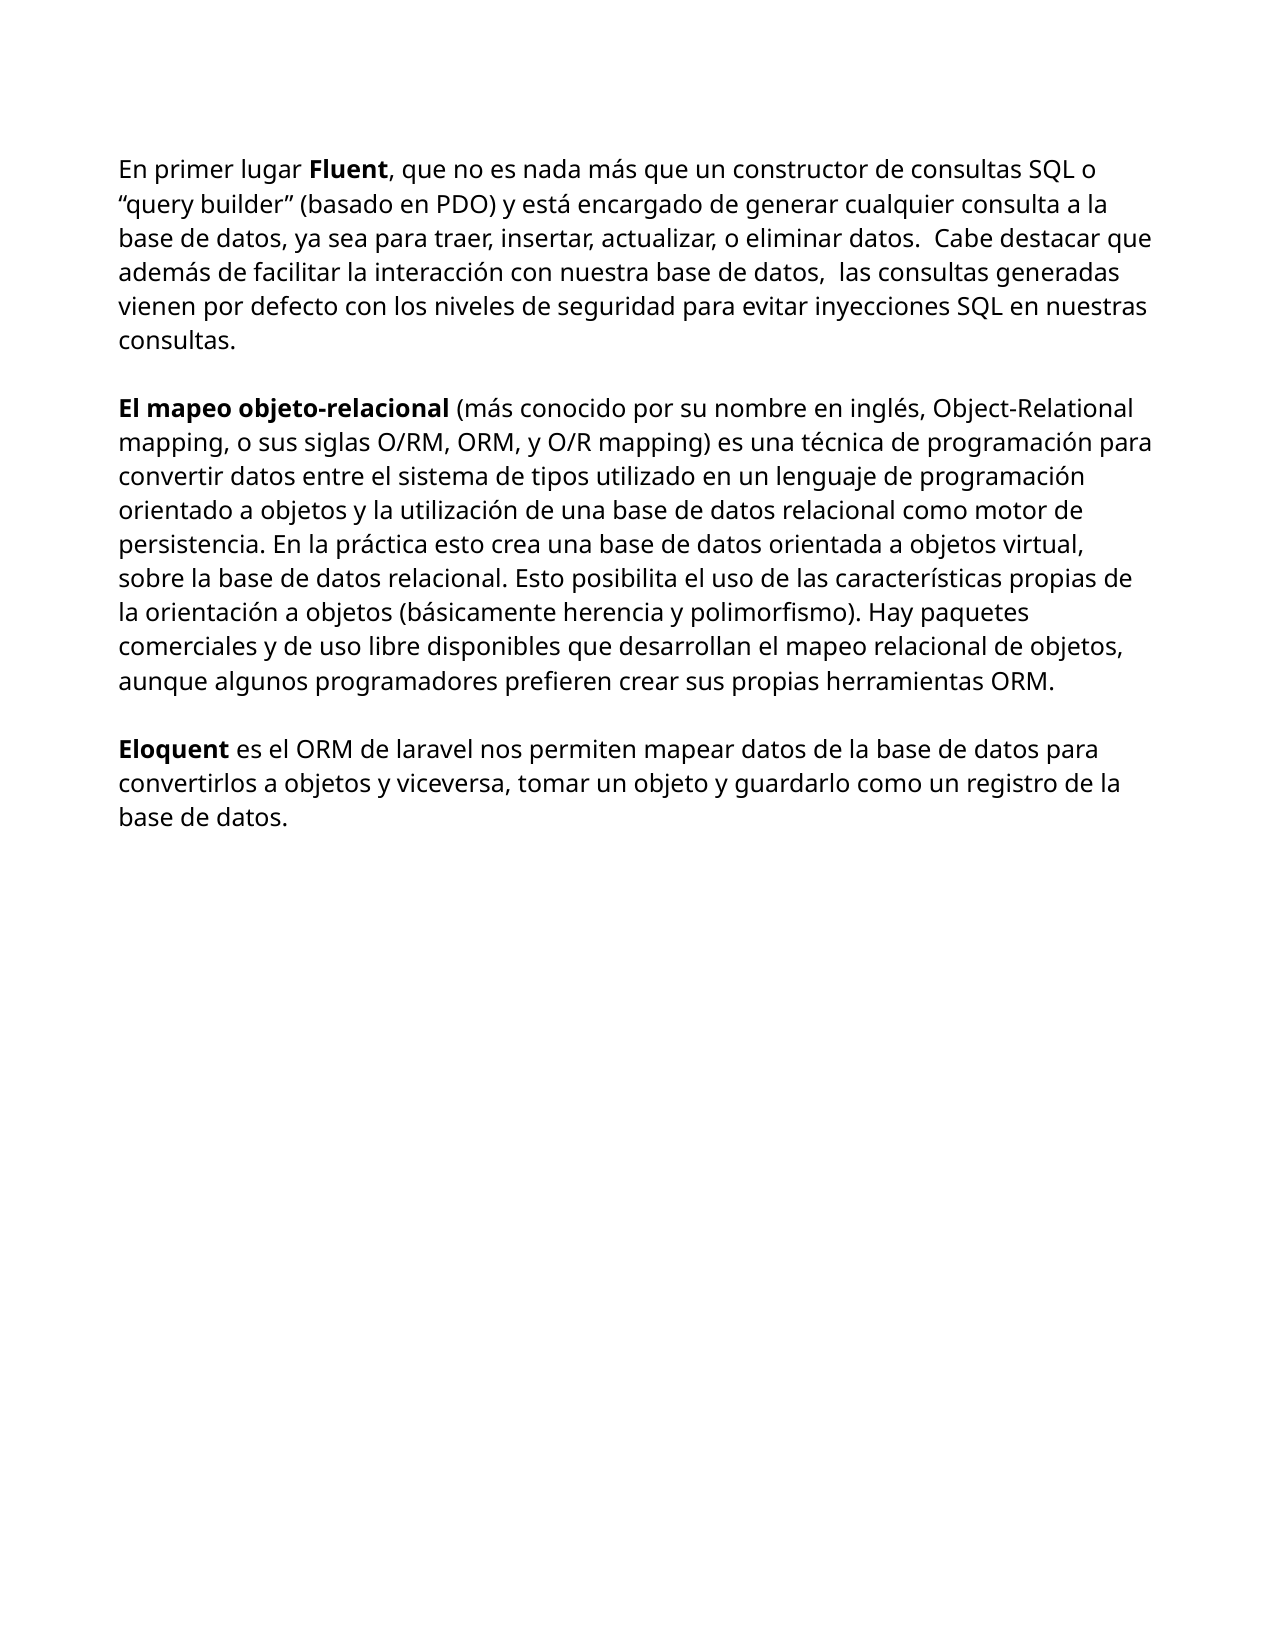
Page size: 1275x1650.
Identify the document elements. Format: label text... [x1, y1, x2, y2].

text En primer lugar Fluent, que no es nada más que un constructor de consultas SQL o “query builder” (basado en PDO) y está encargado de generar cualquier consulta a la base de datos, ya sea para traer, insertar, actualizar, o eliminar datos. Cabe destacar que además de facilitar la interacción con nuestra base de datos, las consultas generadas vienen por defecto con los niveles de seguridad para evitar inyecciones SQL en nuestras consultas. [118, 152, 1157, 357]
text El mapeo objeto-relacional (más conocido por su nombre en inglés, Object-Relational mapping, o sus siglas O/RM, ORM, y O/R mapping) es una técnica de programación para convertir datos entre el sistema de tipos utilizado en un lenguaje de programación orientado a objetos y la utilización de una base de datos relacional como motor de persistencia. En la práctica esto crea una base de datos orientada a objetos virtual, sobre la base de datos relacional. Esto posibilita el uso de las características propias de la orientación a objetos (básicamente herencia y polimorfismo). Hay paquetes comerciales y de uso libre disponibles que desarrollan el mapeo relacional de objetos, aunque algunos programadores prefieren crear sus propias herramientas ORM. [118, 391, 1157, 697]
text Eloquent es el ORM de laravel nos permiten mapear datos de la base de datos para convertirlos a objetos y viceversa, tomar un objeto y guardarlo como un registro de la base de datos. [118, 731, 1157, 833]
